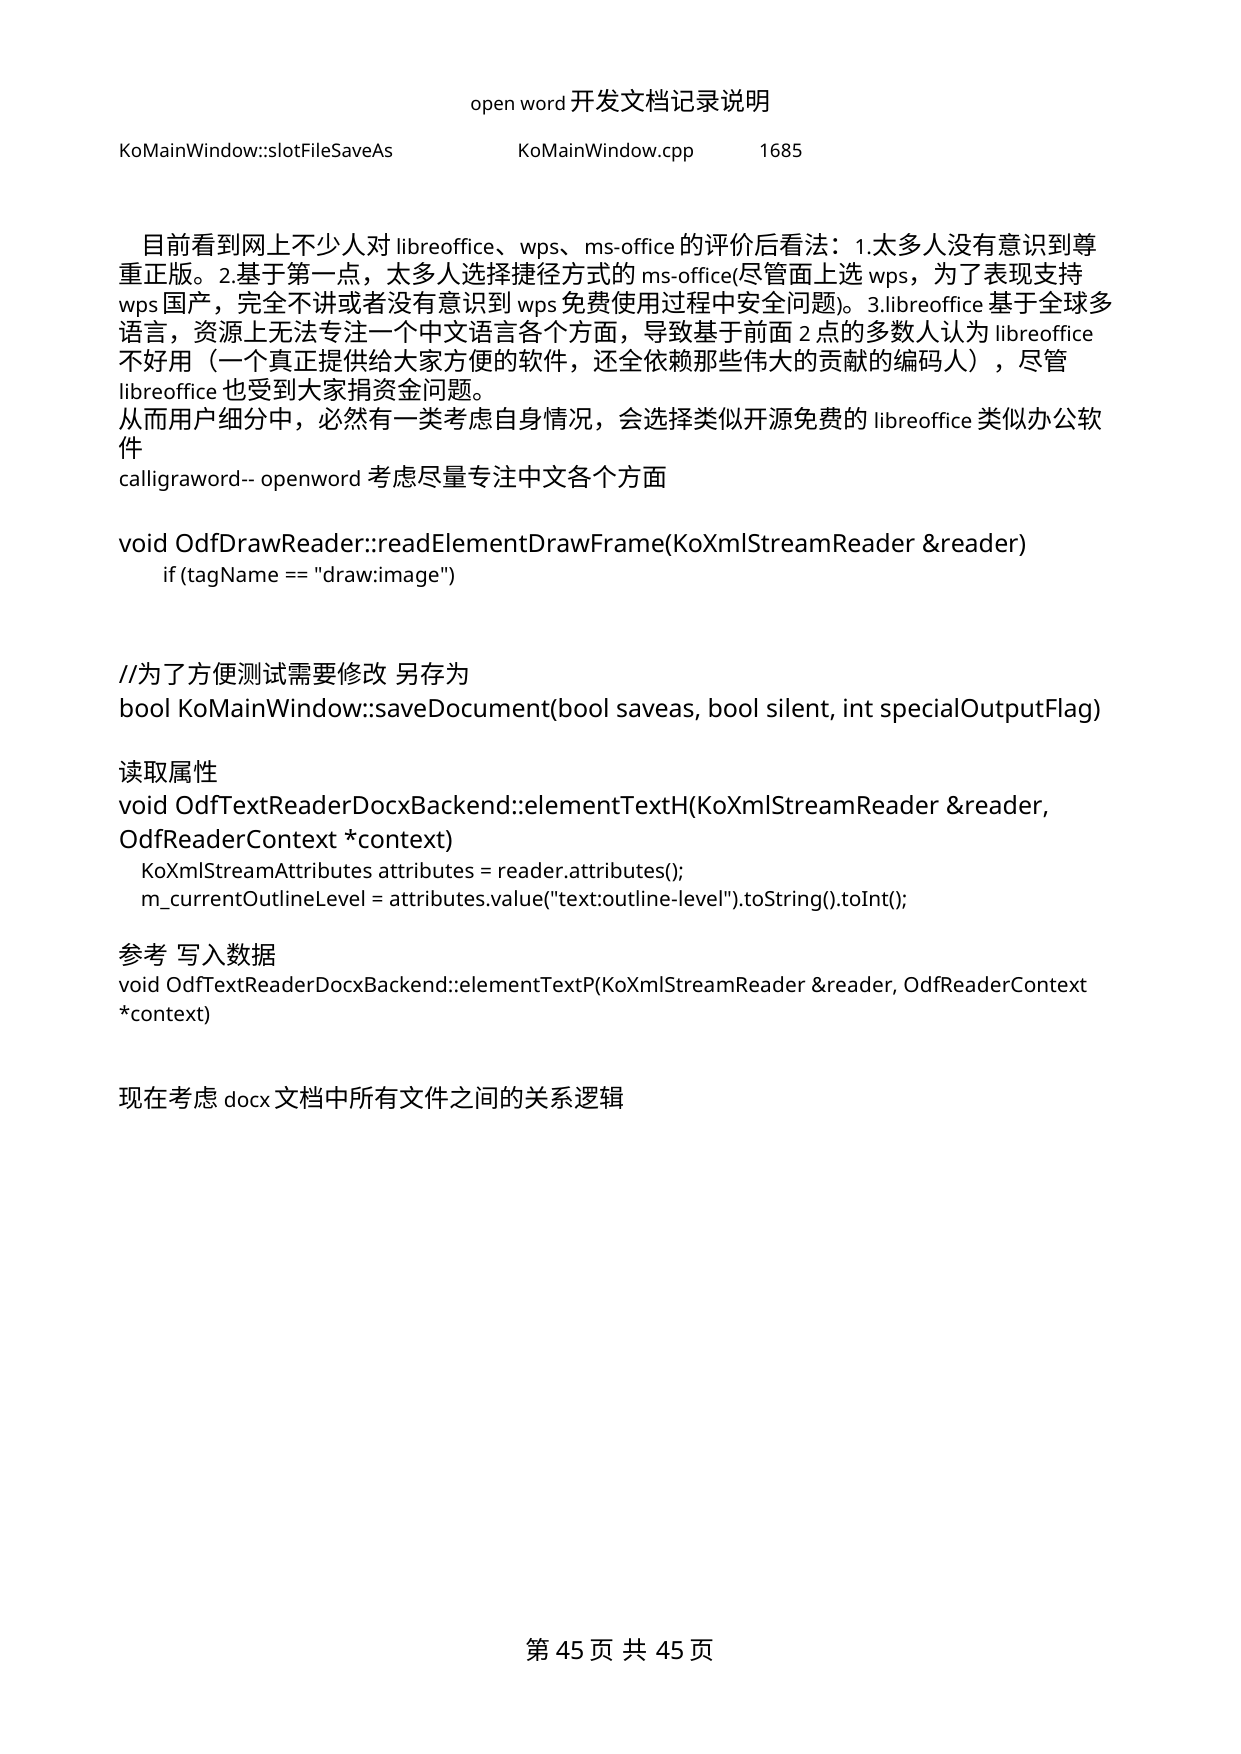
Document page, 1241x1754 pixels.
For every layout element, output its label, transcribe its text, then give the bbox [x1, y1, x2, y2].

text bool KoMainWindow::saveDocument(bool saveas, bool silent, int specialOutputFlag) [119, 691, 1121, 725]
text 现在考虑docx文档中所有文件之间的关系逻辑 [119, 1084, 1121, 1113]
text 从而用户细分中，必然有一类考虑自身情况，会选择类似开源免费的libreoffice类似办公软件 [119, 405, 1121, 463]
text //为了方便测试需要修改 另存为 [119, 657, 1121, 691]
text KoXmlStreamAttributes attributes = reader.attributes(); [119, 856, 1121, 884]
text calligraword-- openword 考虑尽量专注中文各个方面 [119, 463, 1121, 492]
text 读取属性 [119, 759, 1121, 788]
text void OdfTextReaderDocxBackend::elementTextP(KoXmlStreamReader &reader, OdfReaderContext *context) [119, 970, 1121, 1027]
text 目前看到网上不少人对libreoffice、wps、ms-office的评价后看法：1.太多人没有意识到尊重正版。2.基于第一点，太多人选择捷径方式的ms-office(尽管面上选wps，为了表现支持wps国产，完全不讲或者没有意识到wps免费使用过程中安全问题)。3.libreoffice基于全球多语言，资源上无法专注一个中文语言各个方面，导致基于前面2点的多数人认为libreoffice不好用（一个真正提供给大家方便的软件，还全依赖那些伟大的贡献的编码人），尽管libreoffice也受到大家捐资金问题。 [119, 231, 1121, 405]
text 参考 写入数据 [119, 941, 1121, 970]
text void OdfTextReaderDocxBackend::elementTextH(KoXmlStreamReader &reader, OdfReaderContext *context) [119, 788, 1121, 856]
text void OdfDrawReader::readElementDrawFrame(KoXmlStreamReader &reader) [119, 526, 1121, 560]
text m_currentOutlineLevel = attributes.value("text:outline-level").toString().toInt(); [119, 884, 1121, 913]
text if (tagName == "draw:image") [119, 560, 1121, 589]
text KoMainWindow::slotFileSaveAs KoMainWindow.cpp 1685 [119, 137, 1121, 163]
